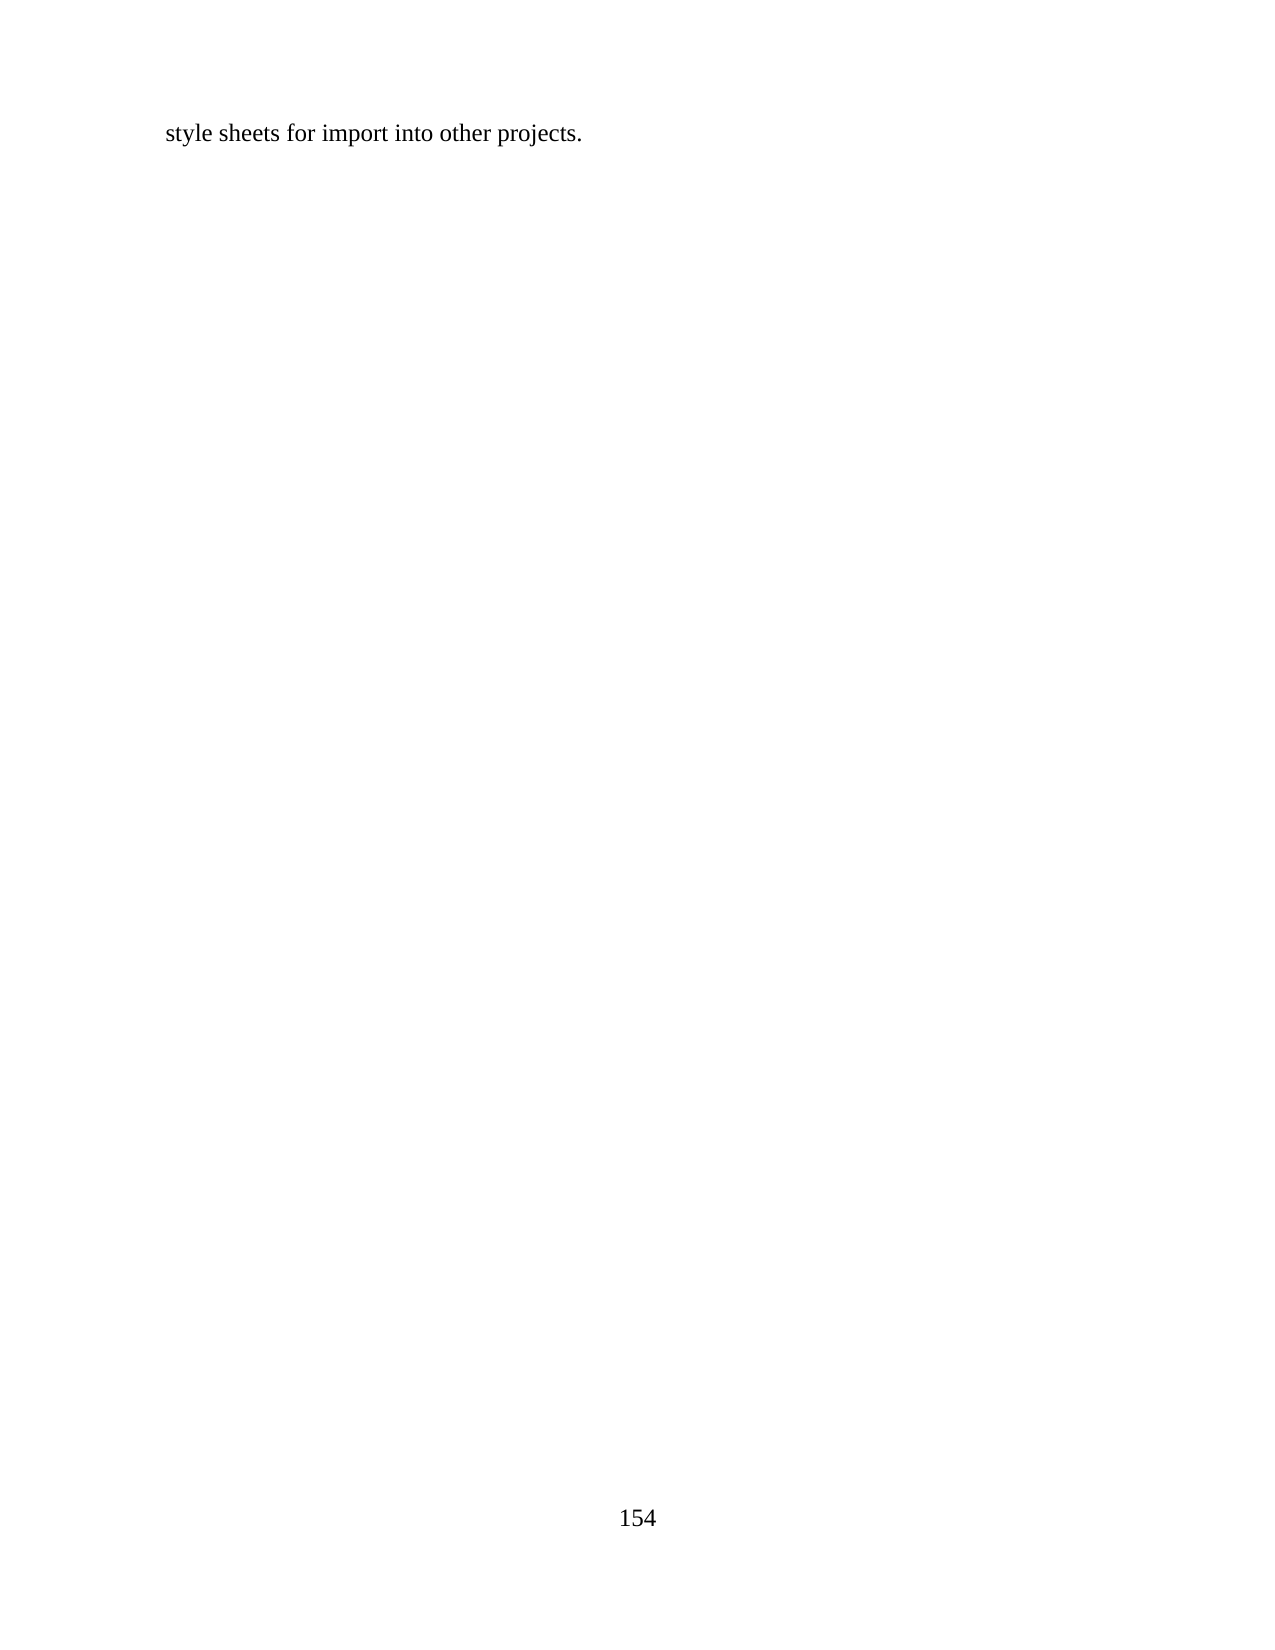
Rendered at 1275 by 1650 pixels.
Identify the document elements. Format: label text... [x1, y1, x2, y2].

text style sheets for import into other projects. [165, 118, 1157, 147]
